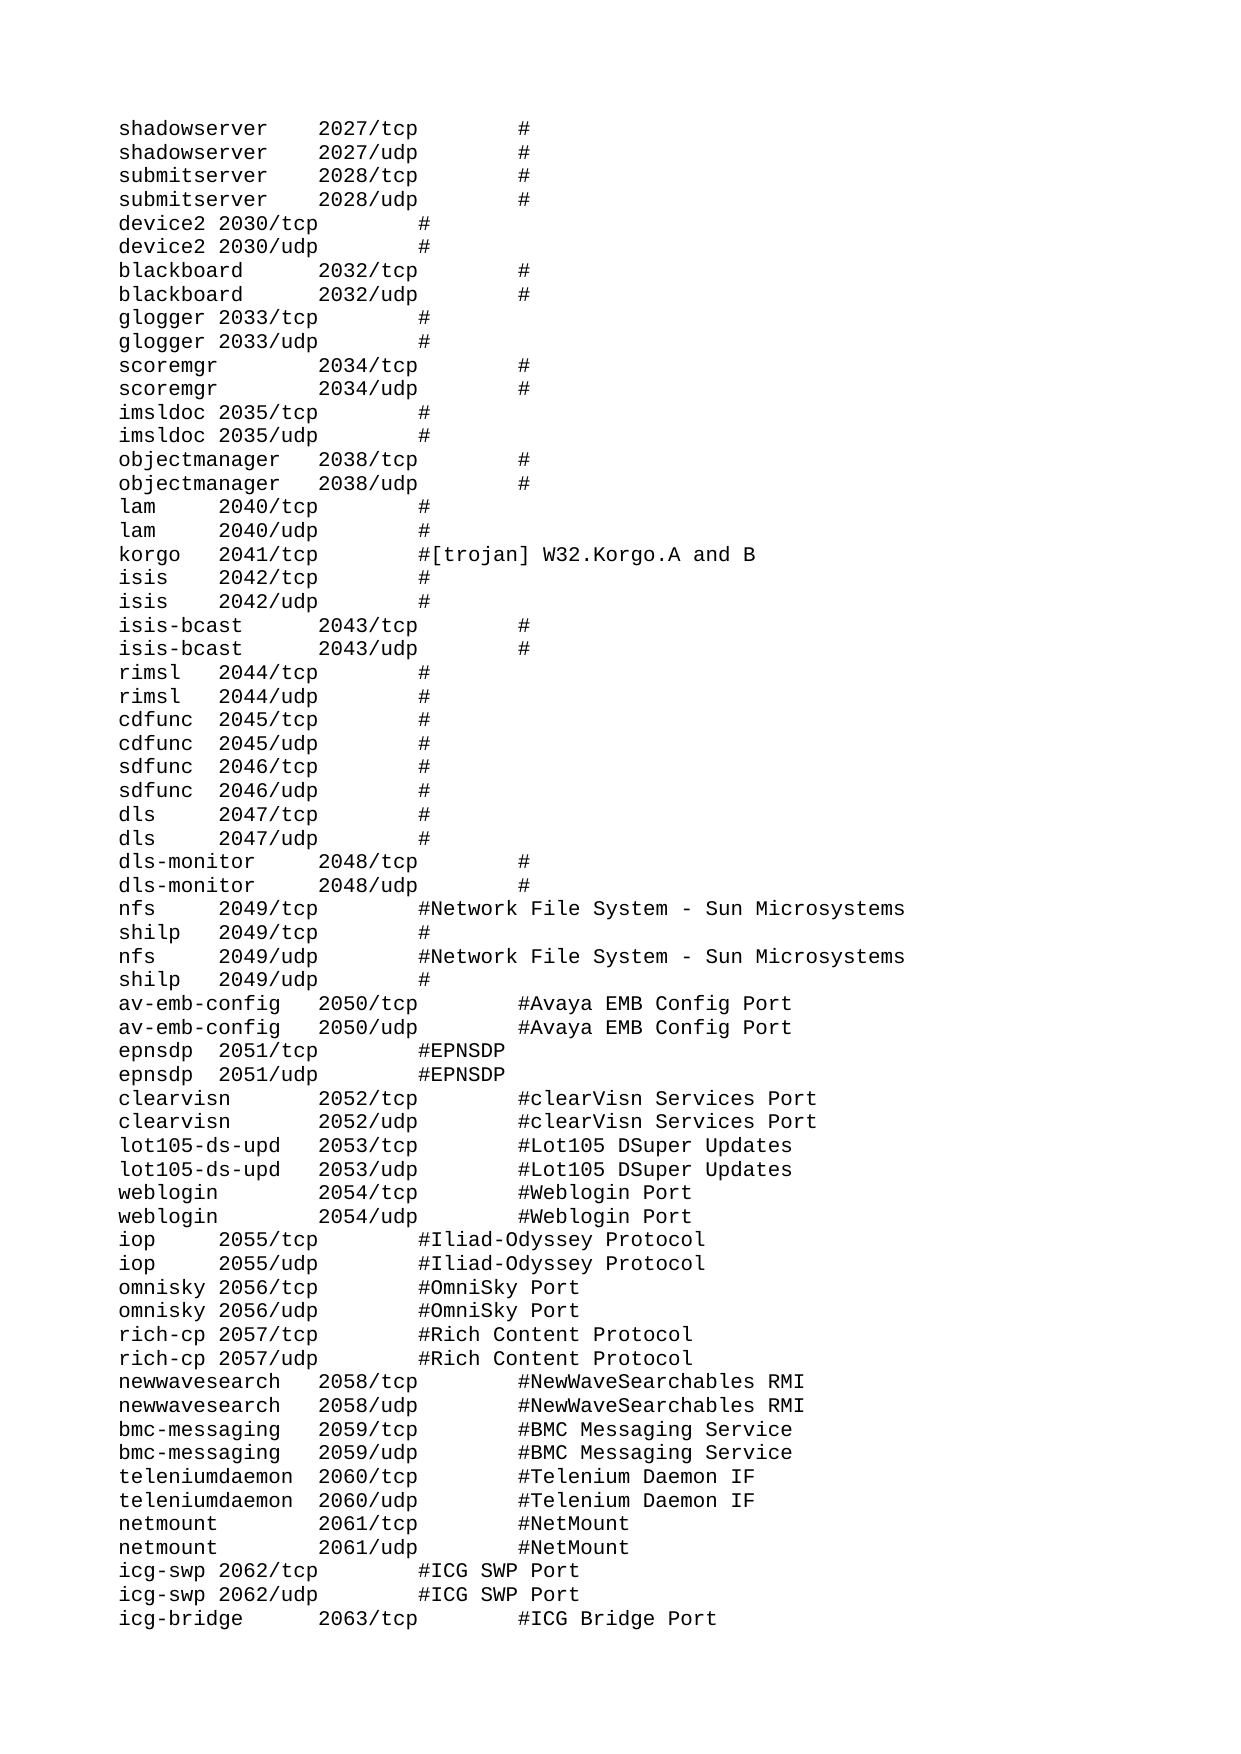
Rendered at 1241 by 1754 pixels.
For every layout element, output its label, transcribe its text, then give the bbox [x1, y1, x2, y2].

text device2 2030/udp # [118, 236, 1122, 260]
text isis 2042/tcp # [118, 567, 1122, 591]
text rimsl 2044/tcp # [118, 662, 1122, 686]
text clearvisn 2052/udp #clearVisn Services Port [118, 1111, 1122, 1135]
text device2 2030/tcp # [118, 213, 1122, 236]
text scoremgr 2034/tcp # [118, 354, 1122, 378]
text omnisky 2056/udp #OmniSky Port [118, 1300, 1122, 1324]
text icg-bridge 2063/tcp #ICG Bridge Port [118, 1608, 1122, 1631]
text blackboard 2032/tcp # [118, 260, 1122, 284]
text epnsdp 2051/udp #EPNSDP [118, 1064, 1122, 1088]
text dls-monitor 2048/udp # [118, 875, 1122, 898]
text dls 2047/tcp # [118, 804, 1122, 827]
text newwavesearch 2058/tcp #NewWaveSearchables RMI [118, 1371, 1122, 1395]
text nfs 2049/udp #Network File System - Sun Microsystems [118, 946, 1122, 969]
text netmount 2061/udp #NetMount [118, 1537, 1122, 1561]
text teleniumdaemon 2060/udp #Telenium Daemon IF [118, 1489, 1122, 1513]
text shadowserver 2027/tcp # [118, 118, 1122, 142]
text weblogin 2054/tcp #Weblogin Port [118, 1182, 1122, 1206]
text weblogin 2054/udp #Weblogin Port [118, 1206, 1122, 1229]
text glogger 2033/tcp # [118, 307, 1122, 331]
text blackboard 2032/udp # [118, 284, 1122, 307]
text lam 2040/udp # [118, 520, 1122, 544]
text rich-cp 2057/udp #Rich Content Protocol [118, 1348, 1122, 1371]
text scoremgr 2034/udp # [118, 378, 1122, 402]
text dls-monitor 2048/tcp # [118, 851, 1122, 875]
text glogger 2033/udp # [118, 331, 1122, 354]
text icg-swp 2062/tcp #ICG SWP Port [118, 1561, 1122, 1584]
text submitserver 2028/udp # [118, 189, 1122, 213]
text icg-swp 2062/udp #ICG SWP Port [118, 1584, 1122, 1608]
text av-emb-config 2050/udp #Avaya EMB Config Port [118, 1017, 1122, 1040]
text isis-bcast 2043/tcp # [118, 615, 1122, 638]
text epnsdp 2051/tcp #EPNSDP [118, 1040, 1122, 1064]
text iop 2055/udp #Iliad-Odyssey Protocol [118, 1253, 1122, 1277]
text teleniumdaemon 2060/tcp #Telenium Daemon IF [118, 1466, 1122, 1489]
text submitserver 2028/tcp # [118, 165, 1122, 189]
text shilp 2049/tcp # [118, 922, 1122, 946]
text cdfunc 2045/udp # [118, 733, 1122, 757]
text sdfunc 2046/udp # [118, 780, 1122, 804]
text lot105-ds-upd 2053/udp #Lot105 DSuper Updates [118, 1158, 1122, 1182]
text imsldoc 2035/tcp # [118, 402, 1122, 426]
text isis-bcast 2043/udp # [118, 638, 1122, 662]
text omnisky 2056/tcp #OmniSky Port [118, 1277, 1122, 1300]
text cdfunc 2045/tcp # [118, 709, 1122, 733]
text isis 2042/udp # [118, 591, 1122, 615]
text objectmanager 2038/tcp # [118, 449, 1122, 473]
text rimsl 2044/udp # [118, 686, 1122, 709]
text bmc-messaging 2059/tcp #BMC Messaging Service [118, 1419, 1122, 1442]
text korgo 2041/tcp #[trojan] W32.Korgo.A and B [118, 544, 1122, 567]
text newwavesearch 2058/udp #NewWaveSearchables RMI [118, 1395, 1122, 1419]
text imsldoc 2035/udp # [118, 426, 1122, 449]
text lot105-ds-upd 2053/tcp #Lot105 DSuper Updates [118, 1135, 1122, 1158]
text lam 2040/tcp # [118, 496, 1122, 520]
text nfs 2049/tcp #Network File System - Sun Microsystems [118, 898, 1122, 922]
text sdfunc 2046/tcp # [118, 757, 1122, 780]
text rich-cp 2057/tcp #Rich Content Protocol [118, 1324, 1122, 1348]
text av-emb-config 2050/tcp #Avaya EMB Config Port [118, 993, 1122, 1017]
text shadowserver 2027/udp # [118, 142, 1122, 165]
text clearvisn 2052/tcp #clearVisn Services Port [118, 1088, 1122, 1111]
text iop 2055/tcp #Iliad-Odyssey Protocol [118, 1229, 1122, 1253]
text shilp 2049/udp # [118, 969, 1122, 993]
text objectmanager 2038/udp # [118, 473, 1122, 496]
text bmc-messaging 2059/udp #BMC Messaging Service [118, 1442, 1122, 1466]
text dls 2047/udp # [118, 827, 1122, 851]
text netmount 2061/tcp #NetMount [118, 1513, 1122, 1537]
